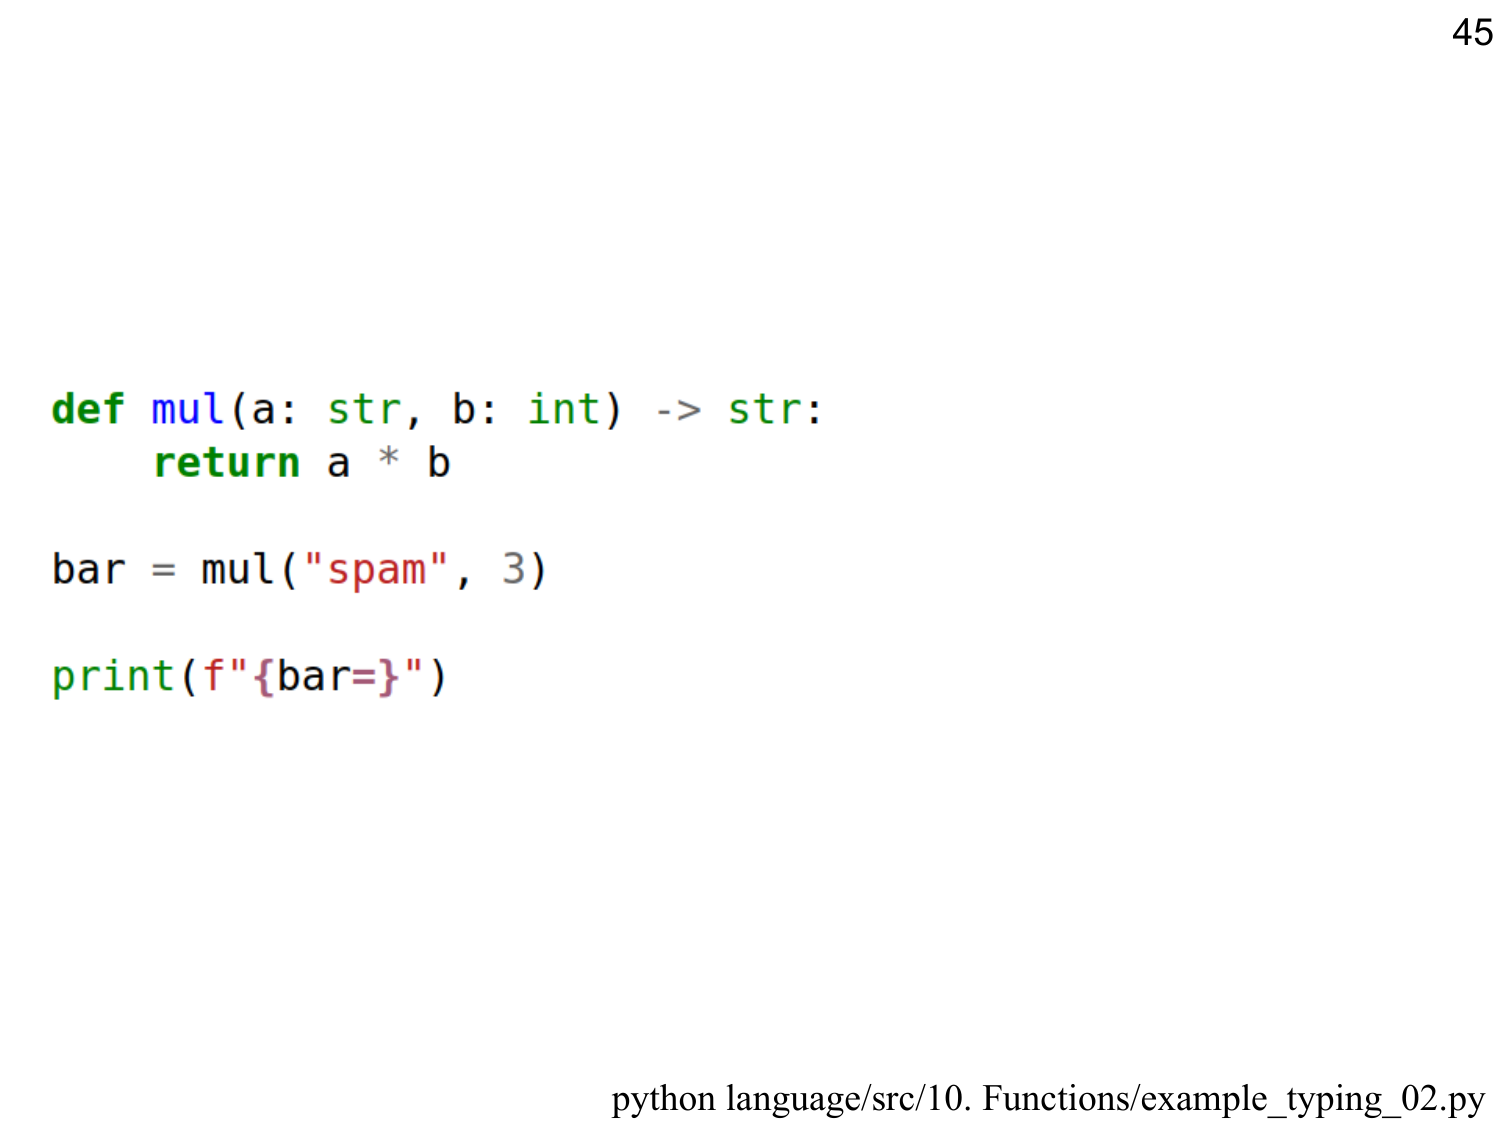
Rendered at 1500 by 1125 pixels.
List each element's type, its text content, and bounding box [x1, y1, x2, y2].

picture [36, 375, 829, 714]
text_box python language/src/10. Functions/example_typing_02.py [611, 1065, 1500, 1125]
